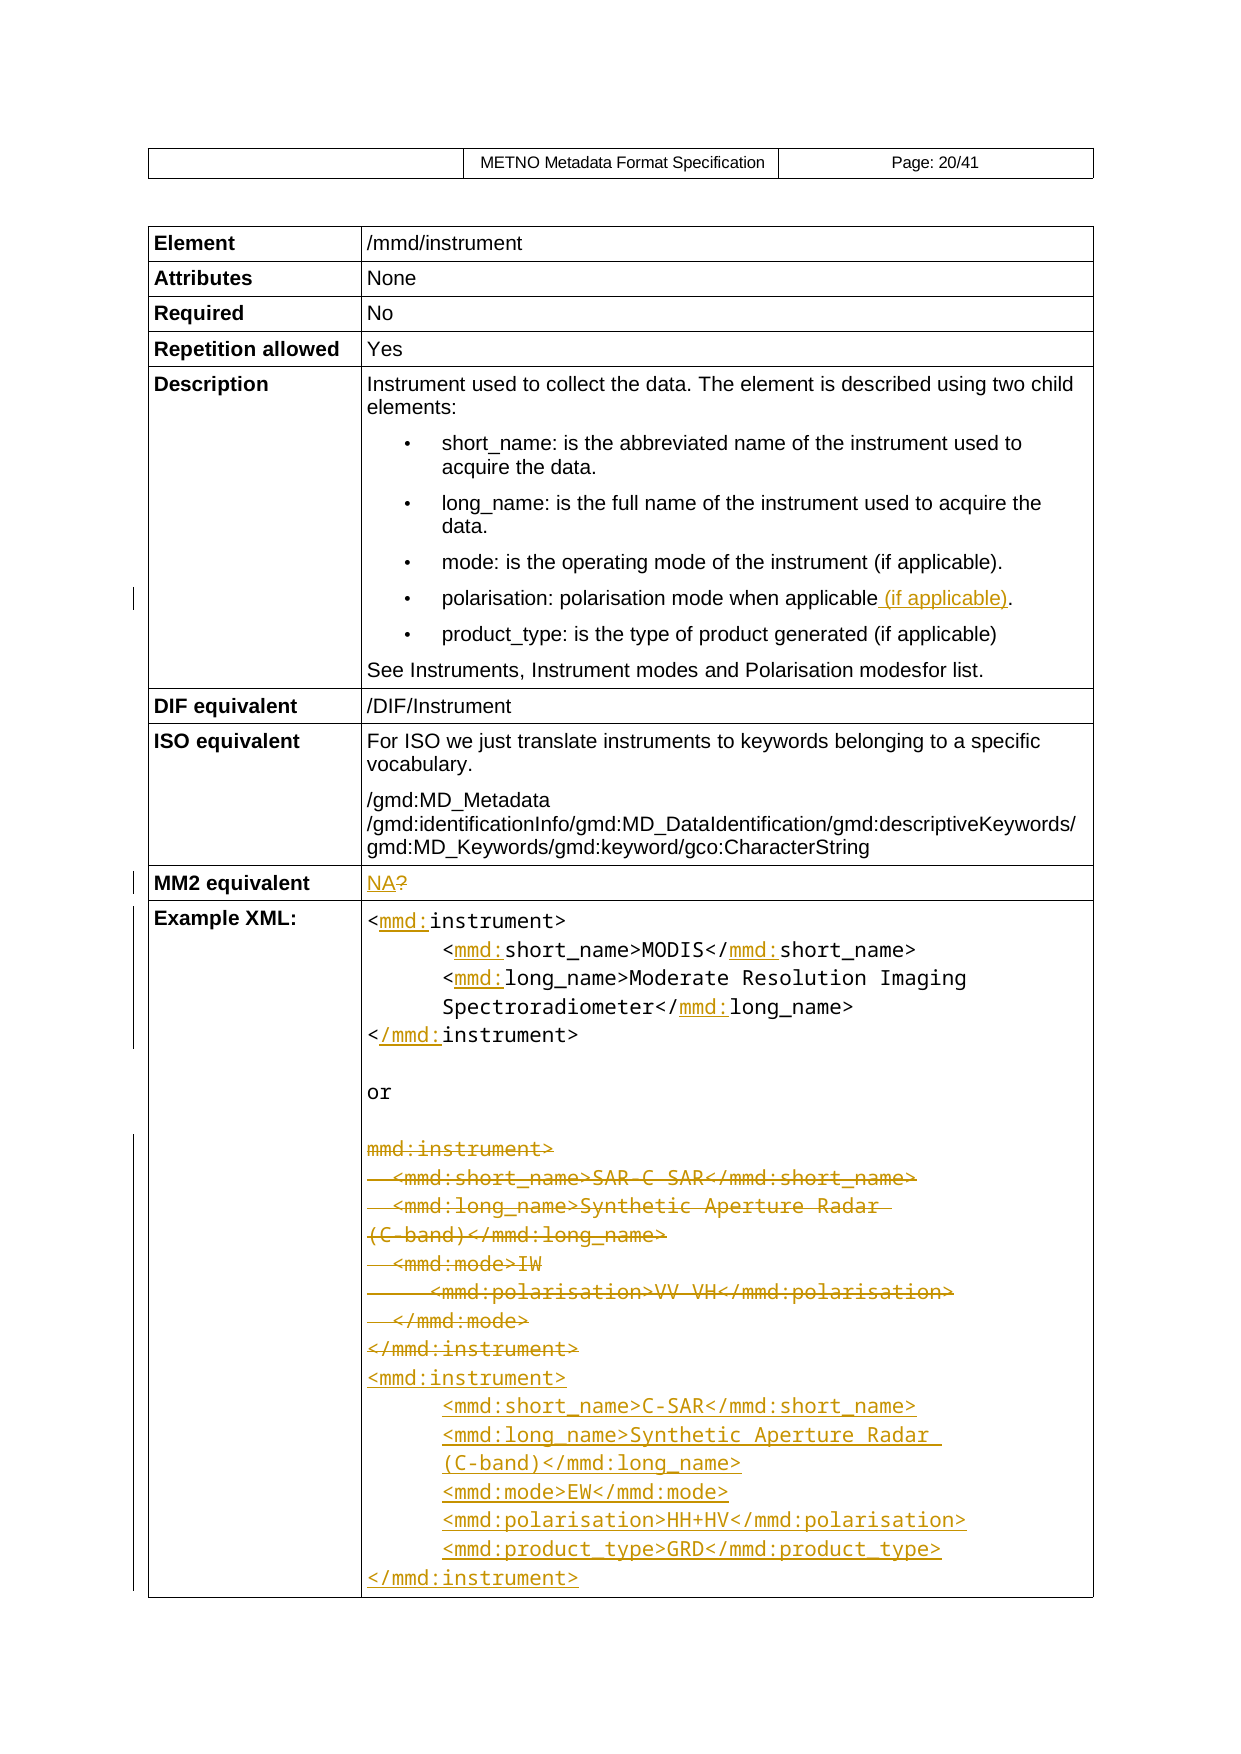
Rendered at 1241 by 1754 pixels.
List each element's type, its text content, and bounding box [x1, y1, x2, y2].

table_header /mmd/instrument [362, 227, 1093, 261]
table_cell <mmd:instrument> <mmd:short_name>MODIS</mmd:short_name> <mmd:long_name>Moderate Resolution Imaging Spectroradiometer</mmd:long_name> </mmd:instrument> or <mmd:instrument> <mmd:short_name>C-SAR</mmd:short_name> <mmd:long_name>Synthetic Aperture Radar (C-band)</mmd:long_name> <mmd:mode>EW</mmd:mode> <mmd:polarisation>HH+HV</mmd:polarisation> <mmd:product_type>GRD</mmd:product_type> </mmd:instrument> [362, 901, 1093, 1597]
table_header Element [149, 227, 361, 261]
table_cell Description [149, 367, 361, 688]
table_cell No [362, 297, 1093, 331]
table_cell None [362, 262, 1093, 296]
table_cell Required [149, 297, 361, 331]
table_cell Attributes [149, 262, 361, 296]
table_cell For ISO we just translate instruments to keywords belonging to a specific vocabulary. /gmd:MD_Metadata /gmd:identificationInfo/gmd:MD_DataIdentification/gmd:descriptiveKeywords/gmd:MD_Keywords/gmd:keyword/gco:CharacterString [362, 724, 1093, 865]
table_cell Example XML: [149, 901, 361, 1597]
table_cell Instrument used to collect the data. The element is described using two child elements: short_name: is the abbreviated name of the instrument used to acquire the data. long_name: is the full name of the instrument used to acquire the data. mode: is the operating mode of the instrument (if applicable). polarisation: polarisation mode when applicable (if applicable). product_type: is the type of product generated (if applicable) See Instruments, Instrument modes and Polarisation modesfor list. [362, 367, 1093, 688]
table_cell DIF equivalent [149, 689, 361, 723]
table_cell MM2 equivalent [149, 866, 361, 900]
table_cell NA [362, 866, 1093, 900]
table_cell /DIF/Instrument [362, 689, 1093, 723]
table_cell ISO equivalent [149, 724, 361, 865]
table_cell Yes [362, 332, 1093, 366]
table_cell Repetition allowed [149, 332, 361, 366]
